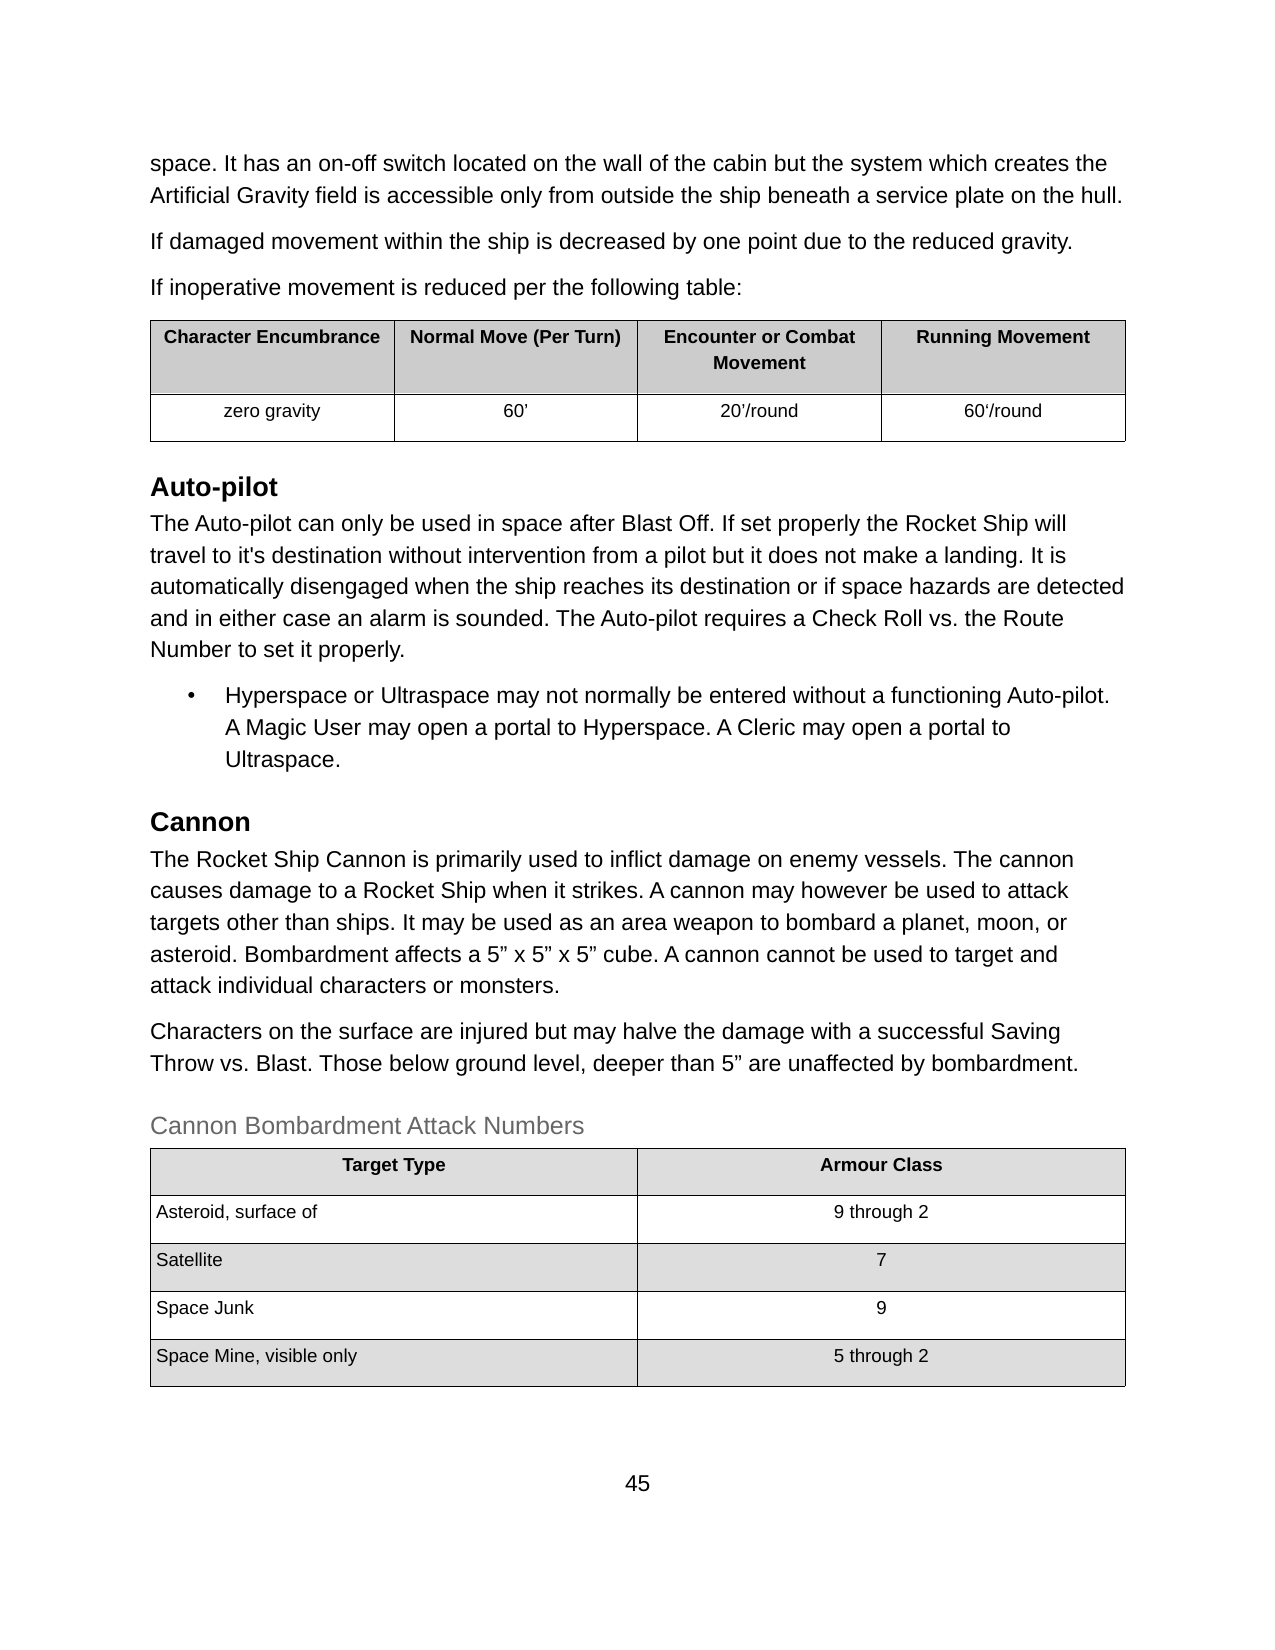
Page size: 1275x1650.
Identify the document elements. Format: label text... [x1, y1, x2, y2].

table_cell Space Mine, visible only [151, 1340, 637, 1386]
text space. It has an on-off switch located on the wall of the cabin but the system which creates the Artificial Gravity field is accessible only from outside the ship beneath a service plate on the hull. [150, 150, 1125, 208]
table_cell 20’/round [638, 395, 881, 441]
text Characters on the surface are injured but may halve the damage with a successful Saving Throw vs. Blast. Those below ground level, deeper than 5” are unaffected by bombardment. [150, 1018, 1125, 1076]
text If damaged movement within the ship is decreased by one point due to the reduced gravity. [150, 228, 1125, 254]
table_header Target Type [151, 1149, 637, 1195]
text If inoperative movement is reduced per the following table: [150, 274, 1125, 300]
text The Rocket Ship Cannon is primarily used to inflict damage on enemy vessels. The cannon causes damage to a Rocket Ship when it strikes. A cannon may however be used to attack targets other than ships. It may be used as an area weapon to bombard a planet, moon, or asteroid. Bombardment affects a 5” x 5” x 5” cube. A cannon cannot be used to target and attack individual characters or monsters. [150, 846, 1125, 998]
table_header Armour Class [638, 1149, 1125, 1195]
table_cell 9 through 2 [638, 1196, 1125, 1243]
table_cell 9 [638, 1292, 1125, 1338]
text The Auto-pilot can only be used in space after Blast Off. If set properly the Rocket Ship will travel to it's destination without intervention from a pilot but it does not make a landing. It is automatically disengaged when the ship reaches its destination or if space hazards are detected and in either case an alarm is sounded. The Auto-pilot requires a Check Roll vs. the Route Number to set it properly. [150, 510, 1125, 663]
table_header Normal Move (Per Turn) [395, 321, 637, 393]
table_header Character Encumbrance [151, 321, 394, 393]
subtitle Cannon Bombardment Attack Numbers [150, 1111, 1125, 1139]
table_cell Asteroid, surface of [151, 1196, 637, 1243]
table_cell 5 through 2 [638, 1340, 1125, 1386]
table_header Encounter or Combat Movement [638, 321, 881, 393]
table_cell zero gravity [151, 395, 394, 441]
subtitle Cannon [150, 806, 1125, 838]
table_cell Space Junk [151, 1292, 637, 1338]
table_header Running Movement [882, 321, 1125, 393]
table_cell 7 [638, 1244, 1125, 1291]
table_cell 60‘/round [882, 395, 1125, 441]
table_cell Satellite [151, 1244, 637, 1291]
subtitle Auto-pilot [150, 471, 1125, 502]
list Hyperspace or Ultraspace may not normally be entered without a functioning Auto-pilot. A Magic User may open a portal to Hyperspace. A Cleric may open a portal to Ultraspace. [187, 682, 1125, 772]
table_cell 60’ [395, 395, 637, 441]
